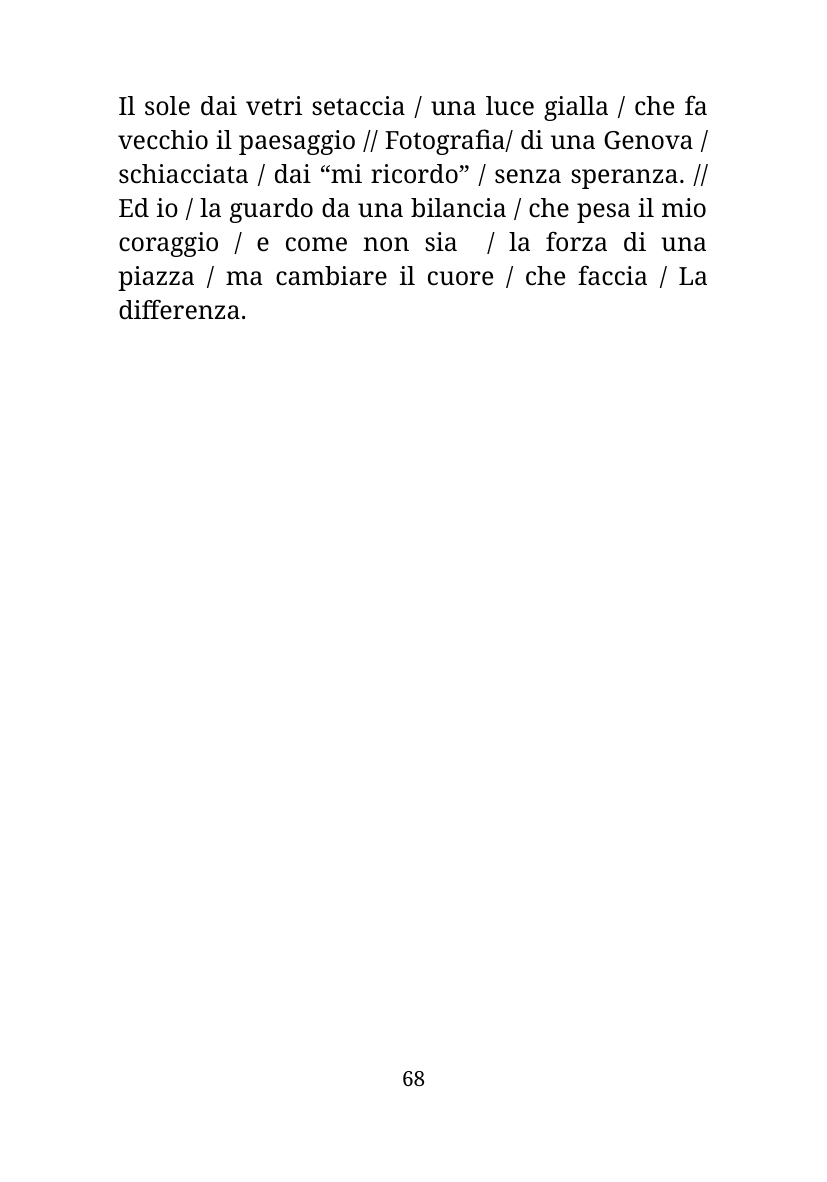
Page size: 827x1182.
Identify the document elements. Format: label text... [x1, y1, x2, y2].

text Il sole dai vetri setaccia / una luce gialla / che fa vecchio il paesaggio // Fotografia/ di una Genova / schiacciata / dai “mi ricordo” / senza speranza. // Ed io / la guardo da una bilancia / che pesa il mio coraggio / e come non sia / la forza di una piazza / ma cambiare il cuore / che faccia / La differenza. [118, 88, 709, 327]
